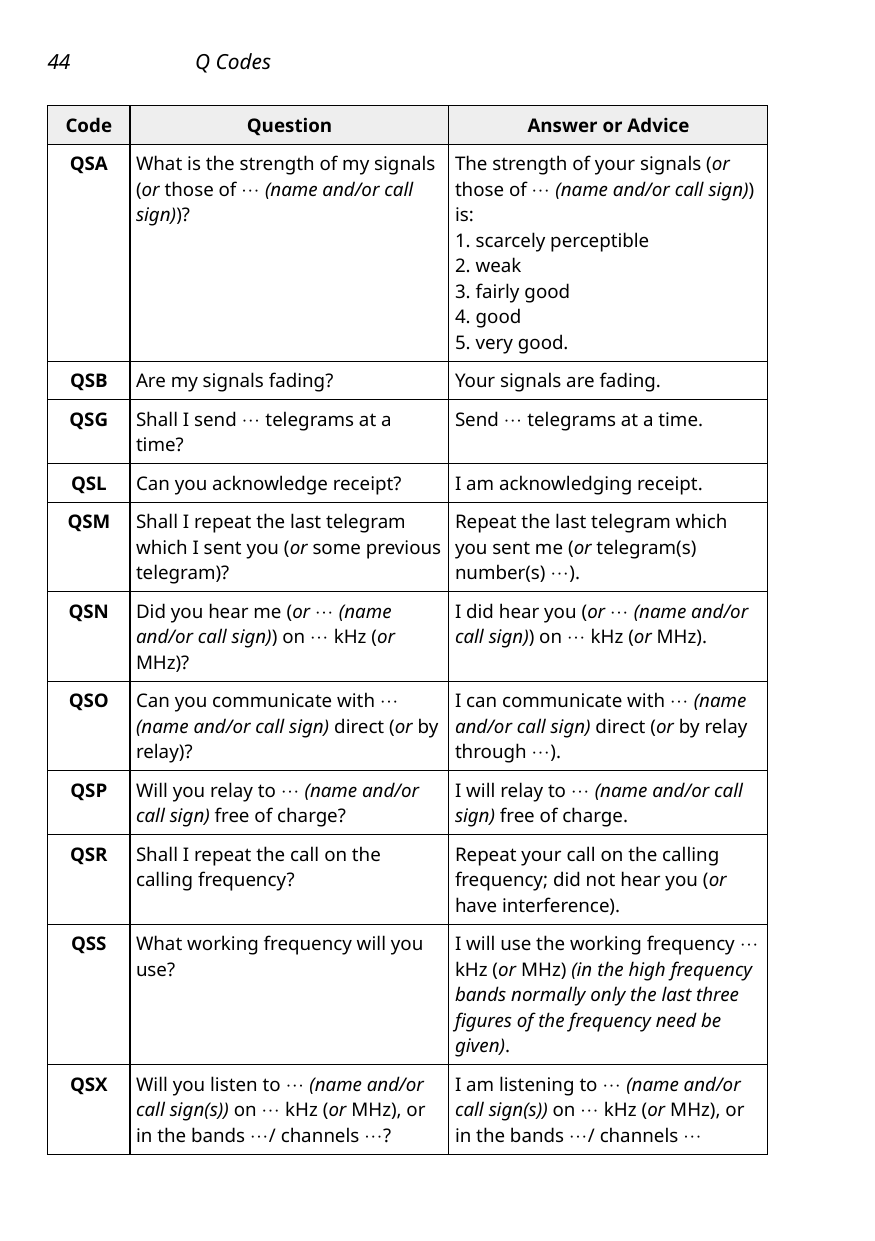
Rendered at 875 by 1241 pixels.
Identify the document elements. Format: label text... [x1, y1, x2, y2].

table_cell QSR [48, 835, 129, 923]
table_cell I will relay to  (name and/or call sign) free of charge. [449, 771, 767, 834]
table_cell Repeat the last telegram which you sent me (or telegram(s) number(s) ). [449, 503, 767, 591]
table_cell Shall I repeat the last telegram which I sent you (or some previous telegram)? [131, 503, 448, 591]
table_cell QSA [48, 145, 129, 361]
table_cell Repeat your call on the calling frequency; did not hear you (or have interference). [449, 835, 767, 923]
table_cell QSX [48, 1065, 129, 1153]
table_cell I am acknowledging receipt. [449, 464, 767, 502]
table_cell QSL [48, 464, 129, 502]
table_cell I can communicate with  (name and/or call sign) direct (or by relay through ). [449, 682, 767, 770]
table_cell Will you listen to  (name and/or call sign(s)) on  kHz (or MHz), or in the bands / channels ? [131, 1065, 448, 1153]
table_cell Your signals are fading. [449, 362, 767, 399]
table_cell I am listening to  (name and/or call sign(s)) on  kHz (or MHz), or in the bands / channels  [449, 1065, 767, 1153]
table_cell I did hear you (or  (name and/or call sign)) on  kHz (or MHz). [449, 592, 767, 681]
table_cell What working frequency will you use? [131, 925, 448, 1064]
table_cell I will use the working frequency  kHz (or MHz) (in the high frequency bands normally only the last three figures of the frequency need be given). [449, 925, 767, 1064]
table_cell QSN [48, 592, 129, 681]
table_cell Send  telegrams at a time. [449, 400, 767, 463]
table_cell QSO [48, 682, 129, 770]
table_cell Can you communicate with  (name and/or call sign) direct (or by relay)? [131, 682, 448, 770]
table_cell QSB [48, 362, 129, 399]
table_header Code [48, 106, 129, 144]
table_header Question [131, 106, 448, 144]
table_cell Shall I send  telegrams at a time? [131, 400, 448, 463]
table_cell QSG [48, 400, 129, 463]
table_cell QSP [48, 771, 129, 834]
table_cell Did you hear me (or  (name and/or call sign)) on  kHz (or MHz)? [131, 592, 448, 681]
table_cell QSS [48, 925, 129, 1064]
table_cell Can you acknowledge receipt? [131, 464, 448, 502]
table_cell Shall I repeat the call on the calling frequency? [131, 835, 448, 923]
table_cell What is the strength of my signals (or those of  (name and/or call sign))? [131, 145, 448, 361]
table_cell The strength of your signals (or those of  (name and/or call sign)) is: 1. scarcely perceptible 2. weak 3. fairly good 4. good 5. very good. [449, 145, 767, 361]
table_header Answer or Advice [449, 106, 767, 144]
table_cell QSM [48, 503, 129, 591]
table_cell Are my signals fading? [131, 362, 448, 399]
table_cell Will you relay to  (name and/or call sign) free of charge? [131, 771, 448, 834]
